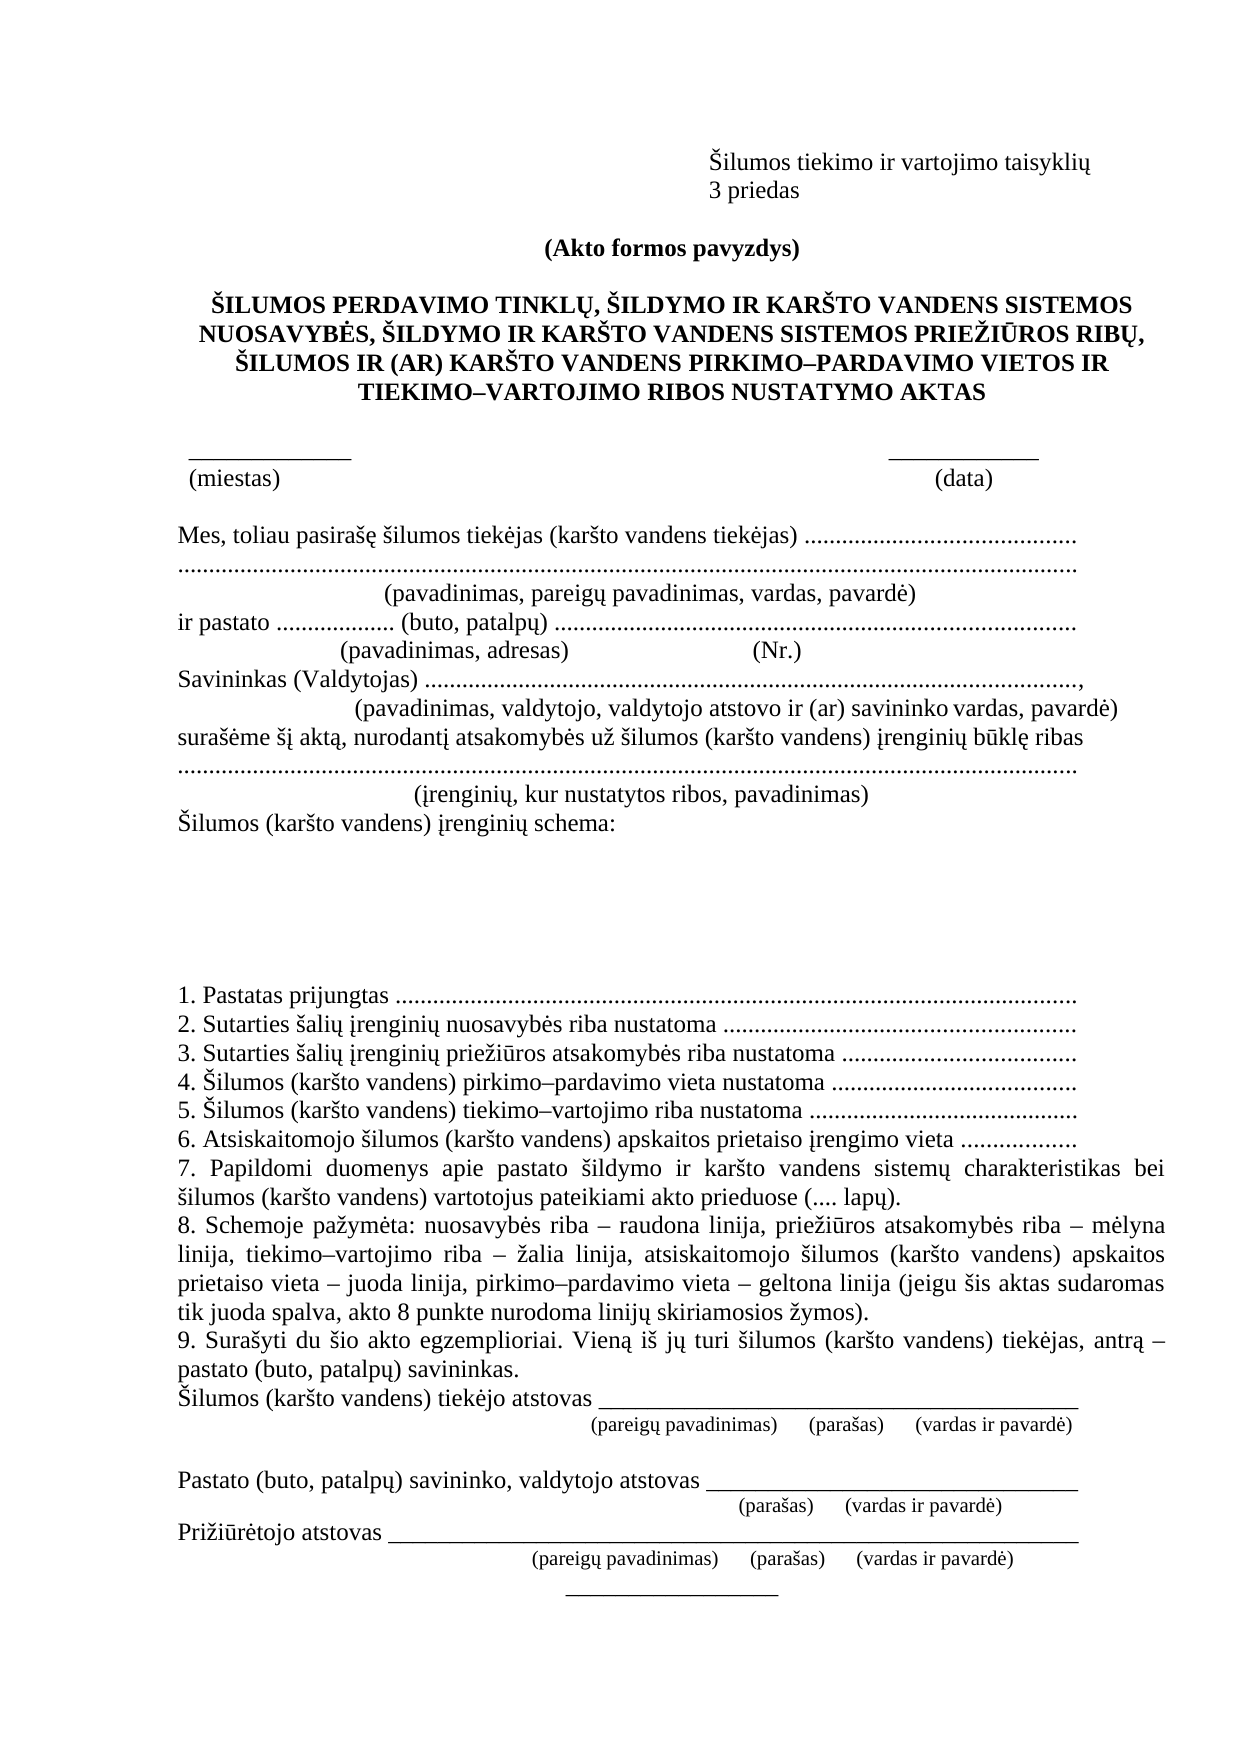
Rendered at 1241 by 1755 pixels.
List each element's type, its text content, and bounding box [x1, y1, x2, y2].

text 3. Sutarties šalių įrenginių priežiūros atsakomybės riba nustatoma [177, 1038, 1166, 1067]
text surašėme šį aktą, nurodantį atsakomybės už šilumos (karšto vandens) įrenginių būklę ribas [177, 722, 1166, 751]
table_header [177, 837, 1122, 952]
text ŠILUMOS PERDAVIMO TINKLŲ, ŠILDYMO IR KARŠTO VANDENS SISTEMOS NUOSAVYBĖS, ŠILDYMO IR KARŠTO VANDENS SISTEMOS PRIEŽIŪROS RIBŲ, ŠILUMOS IR (AR) KARŠTO VANDENS PIRKIMO–PARDAVIMO VIETOS IR TIEKIMO–VARTOJIMO RIBOS NUSTATYMO AKTAS [177, 291, 1166, 406]
text (parašas) (vardas ir pavardė) [177, 1493, 1166, 1517]
text 2. Sutarties šalių įrenginių nuosavybės riba nustatoma [177, 1009, 1166, 1038]
text 4. Šilumos (karšto vandens) pirkimo–pardavimo vieta nustatoma [177, 1067, 1166, 1096]
text 7. Papildomi duomenys apie pastato šildymo ir karšto vandens sistemų charakteristikas bei šilumos (karšto vandens) vartotojus pateikiami akto prieduose (.... lapų). [177, 1153, 1166, 1211]
text 5. Šilumos (karšto vandens) tiekimo–vartojimo riba nustatoma [177, 1096, 1166, 1124]
text (Akto formos pavyzdys) [177, 233, 1166, 262]
table_header _____________ (miestas) [177, 434, 494, 492]
text Pastato (buto, patalpų) savininko, valdytojo atstovas [177, 1465, 1166, 1493]
text (įrenginių, kur nustatytos ribos, pavadinimas) [177, 779, 1166, 808]
text 3 priedas [177, 176, 1166, 204]
table_header ____________ (data) [805, 434, 1122, 492]
table_header [494, 434, 805, 492]
text (pavadinimas, adresas) (Nr.) [177, 636, 1166, 664]
text 9. Surašyti du šio akto egzemplioriai. Vieną iš jų turi šilumos (karšto vandens) tiekėjas, antrą – pastato (buto, patalpų) savininkas. [177, 1326, 1166, 1383]
text 1. Pastatas prijungtas [177, 981, 1166, 1009]
text 6. Atsiskaitomojo šilumos (karšto vandens) apskaitos prietaiso įrengimo vieta [177, 1124, 1166, 1153]
text (pavadinimas, pareigų pavadinimas, vardas, pavardė) [177, 578, 1166, 607]
text ir pastato ................... (buto, patalpų) [177, 607, 1166, 636]
text _________________ [177, 1570, 1166, 1599]
text ... [177, 549, 1166, 578]
text (pareigų pavadinimas) (parašas) (vardas ir pavardė) [177, 1412, 1166, 1436]
text (pareigų pavadinimas) (parašas) (vardas ir pavardė) [177, 1546, 1166, 1570]
text (pavadinimas, valdytojo, valdytojo atstovo ir (ar) savininko vardas, pavardė) [177, 693, 1166, 722]
text Mes, toliau pasirašę šilumos tiekėjas (karšto vandens tiekėjas) [177, 521, 1166, 549]
text Šilumos (karšto vandens) įrenginių schema: [177, 808, 1166, 837]
text Šilumos (karšto vandens) tiekėjo atstovas [177, 1383, 1166, 1412]
text Savininkas (Valdytojas) , [177, 664, 1166, 693]
text Prižiūrėtojo atstovas [177, 1517, 1166, 1546]
text Šilumos tiekimo ir vartojimo taisyklių [177, 147, 1166, 176]
text 8. Schemoje pažymėta: nuosavybės riba – raudona linija, priežiūros atsakomybės riba – mėlyna linija, tiekimo–vartojimo riba – žalia linija, atsiskaitomojo šilumos (karšto vandens) apskaitos prietaiso vieta – juoda linija, pirkimo–pardavimo vieta – geltona linija (jeigu šis aktas sudaromas tik juoda spalva, akto 8 punkte nurodoma linijų skiriamosios žymos). [177, 1211, 1166, 1326]
